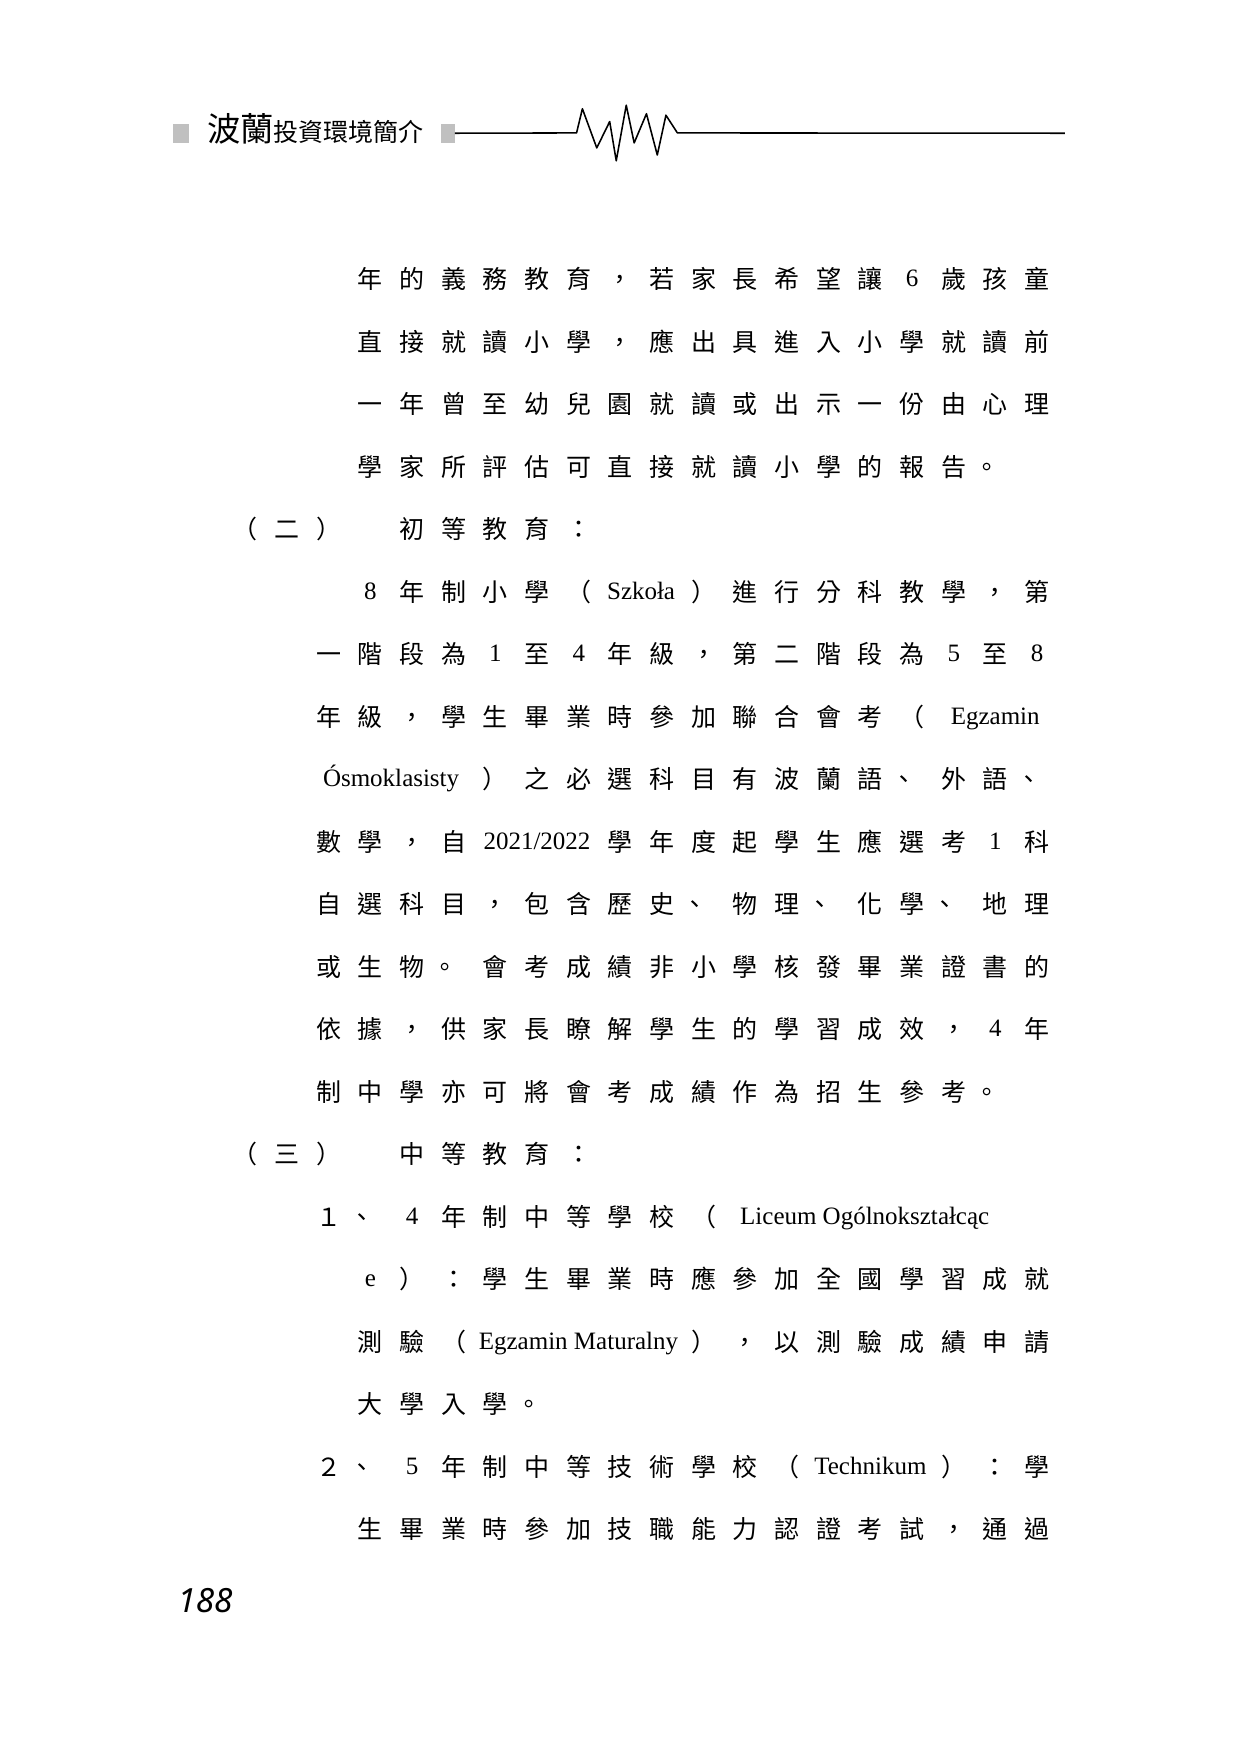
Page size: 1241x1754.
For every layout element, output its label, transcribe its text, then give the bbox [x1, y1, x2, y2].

text ２、5年制中等技術學校（Technikum）：學生畢業時參加技職能力認證考試，通過 [281, 1424, 1058, 1549]
text １、4年制中等學校（Liceum Ogólnokształcące）：學生畢業時應參加全國學習成就測驗（Egzamin Maturalny），以測驗成績申請大學入學。 [281, 1174, 1058, 1424]
text 8年制小學（Szkoła）進行分科教學，第一階段為1至4年級，第二階段為5至8年級，學生畢業時參加聯合會考（Egzamin Ósmoklasisty）之必選科目有波蘭語、外語、數學，自2021/2022學年度起學生應選考1科自選科目，包含歷史、物理、化學、地理或生物。會考成績非小學核發畢業證書的依據，供家長瞭解學生的學習成效，4年制中學亦可將會考成績作為招生參考。 [281, 549, 1058, 1111]
text （三） 中等教育： [207, 1111, 1058, 1174]
text 年的義務教育，若家長希望讓6歲孩童直接就讀小學，應出具進入小學就讀前一年曾至幼兒園就讀或出示一份由心理學家所評估可直接就讀小學的報告。 [281, 236, 1058, 486]
text （二） 初等教育： [207, 486, 1058, 549]
